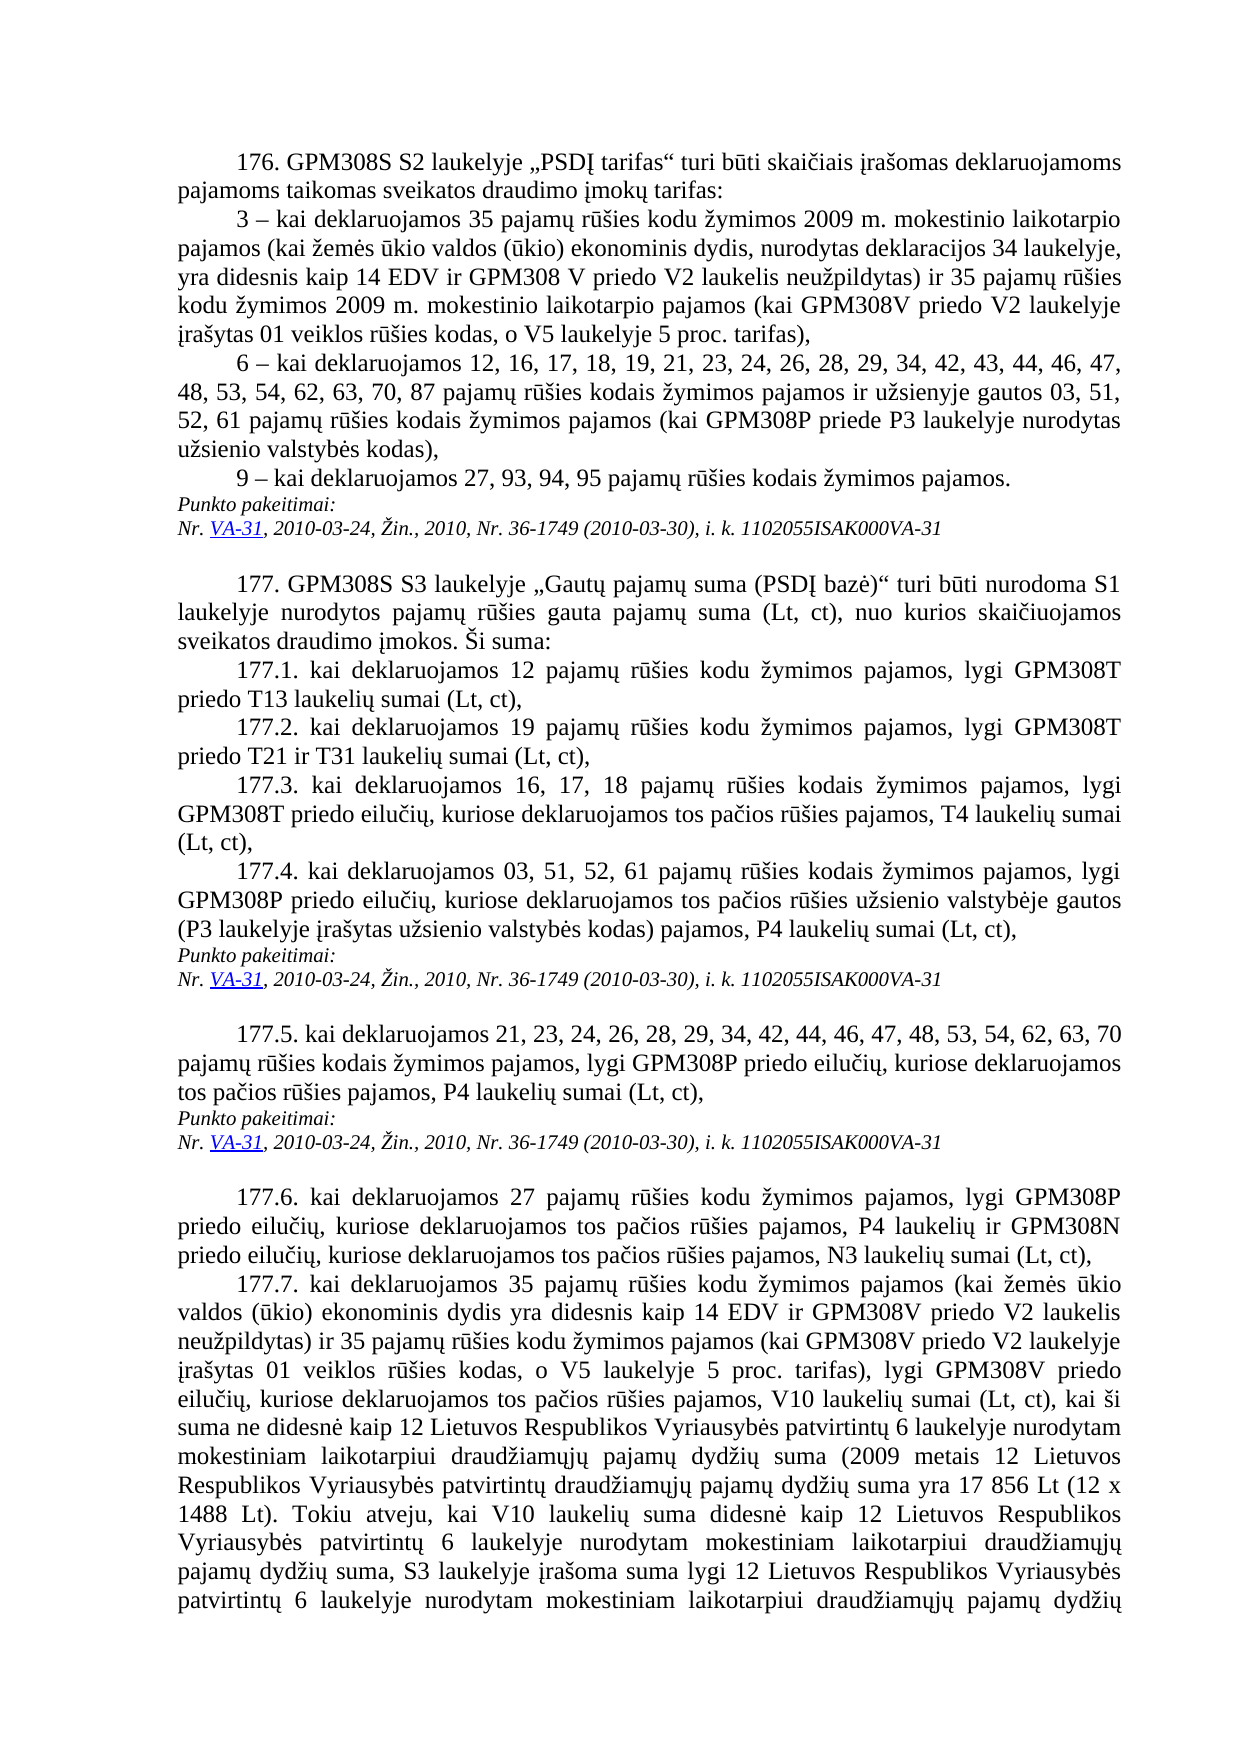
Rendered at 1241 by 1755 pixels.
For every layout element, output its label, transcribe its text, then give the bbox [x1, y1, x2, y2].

text 6 – kai deklaruojamos 12, 16, 17, 18, 19, 21, 23, 24, 26, 28, 29, 34, 42, 43, 44, 46, 47, 48, 53, 54, 62, 63, 70, 87 pajamų rūšies kodais žymimos pajamos ir užsienyje gautos 03, 51, 52, 61 pajamų rūšies kodais žymimos pajamos (kai GPM308P priede P3 laukelyje nurodytas užsienio valstybės kodas), [177, 348, 1122, 463]
text Nr. VA-31, 2010-03-24, Žin., 2010, Nr. 36-1749 (2010-03-30), i. k. 1102055ISAK000VA-31 [177, 516, 1122, 540]
text 9 – kai deklaruojamos 27, 93, 94, 95 pajamų rūšies kodais žymimos pajamos. [177, 463, 1122, 492]
text Punkto pakeitimai: [177, 942, 1122, 967]
text 177.3. kai deklaruojamos 16, 17, 18 pajamų rūšies kodais žymimos pajamos, lygi GPM308T priedo eilučių, kuriose deklaruojamos tos pačios rūšies pajamos, T4 laukelių sumai (Lt, ct), [177, 770, 1122, 856]
text Nr. VA-31, 2010-03-24, Žin., 2010, Nr. 36-1749 (2010-03-30), i. k. 1102055ISAK000VA-31 [177, 967, 1122, 991]
text Punkto pakeitimai: [177, 1106, 1122, 1130]
text 177.6. kai deklaruojamos 27 pajamų rūšies kodu žymimos pajamos, lygi GPM308P priedo eilučių, kuriose deklaruojamos tos pačios rūšies pajamos, P4 laukelių ir GPM308N priedo eilučių, kuriose deklaruojamos tos pačios rūšies pajamos, N3 laukelių sumai (Lt, ct), [177, 1182, 1122, 1269]
text 176. GPM308S S2 laukelyje „PSDĮ tarifas“ turi būti skaičiais įrašomas deklaruojamoms pajamoms taikomas sveikatos draudimo įmokų tarifas: [177, 147, 1122, 204]
text 177.5. kai deklaruojamos 21, 23, 24, 26, 28, 29, 34, 42, 44, 46, 47, 48, 53, 54, 62, 63, 70 pajamų rūšies kodais žymimos pajamos, lygi GPM308P priedo eilučių, kuriose deklaruojamos tos pačios rūšies pajamos, P4 laukelių sumai (Lt, ct), [177, 1019, 1122, 1106]
text Nr. VA-31, 2010-03-24, Žin., 2010, Nr. 36-1749 (2010-03-30), i. k. 1102055ISAK000VA-31 [177, 1130, 1122, 1154]
text 177.1. kai deklaruojamos 12 pajamų rūšies kodu žymimos pajamos, lygi GPM308T priedo T13 laukelių sumai (Lt, ct), [177, 655, 1122, 712]
text 3 – kai deklaruojamos 35 pajamų rūšies kodu žymimos 2009 m. mokestinio laikotarpio pajamos (kai žemės ūkio valdos (ūkio) ekonominis dydis, nurodytas deklaracijos 34 laukelyje, yra didesnis kaip 14 EDV ir GPM308 V priedo V2 laukelis neužpildytas) ir 35 pajamų rūšies kodu žymimos 2009 m. mokestinio laikotarpio pajamos (kai GPM308V priedo V2 laukelyje įrašytas 01 veiklos rūšies kodas, o V5 laukelyje 5 proc. tarifas), [177, 204, 1122, 348]
text 177.4. kai deklaruojamos 03, 51, 52, 61 pajamų rūšies kodais žymimos pajamos, lygi GPM308P priedo eilučių, kuriose deklaruojamos tos pačios rūšies užsienio valstybėje gautos (P3 laukelyje įrašytas užsienio valstybės kodas) pajamos, P4 laukelių sumai (Lt, ct), [177, 856, 1122, 942]
text 177. GPM308S S3 laukelyje „Gautų pajamų suma (PSDĮ bazė)“ turi būti nurodoma S1 laukelyje nurodytos pajamų rūšies gauta pajamų suma (Lt, ct), nuo kurios skaičiuojamos sveikatos draudimo įmokos. Ši suma: [177, 569, 1122, 655]
text 177.2. kai deklaruojamos 19 pajamų rūšies kodu žymimos pajamos, lygi GPM308T priedo T21 ir T31 laukelių sumai (Lt, ct), [177, 712, 1122, 770]
text Punkto pakeitimai: [177, 492, 1122, 516]
text 177.7. kai deklaruojamos 35 pajamų rūšies kodu žymimos pajamos (kai žemės ūkio valdos (ūkio) ekonominis dydis yra didesnis kaip 14 EDV ir GPM308V priedo V2 laukelis neužpildytas) ir 35 pajamų rūšies kodu žymimos pajamos (kai GPM308V priedo V2 laukelyje įrašytas 01 veiklos rūšies kodas, o V5 laukelyje 5 proc. tarifas), lygi GPM308V priedo eilučių, kuriose deklaruojamos tos pačios rūšies pajamos, V10 laukelių sumai (Lt, ct), kai ši suma ne didesnė kaip 12 Lietuvos Respublikos Vyriausybės patvirtintų 6 laukelyje nurodytam mokestiniam laikotarpiui draudžiamųjų pajamų dydžių suma (2009 metais 12 Lietuvos Respublikos Vyriausybės patvirtintų draudžiamųjų pajamų dydžių suma yra 17 856 Lt (12 x 1488 Lt). Tokiu atveju, kai V10 laukelių suma didesnė kaip 12 Lietuvos Respublikos Vyriausybės patvirtintų 6 laukelyje nurodytam mokestiniam laikotarpiui draudžiamųjų pajamų dydžių suma, S3 laukelyje įrašoma suma lygi 12 Lietuvos Respublikos Vyriausybės patvirtintų 6 laukelyje nurodytam mokestiniam laikotarpiui draudžiamųjų pajamų dydžių [177, 1269, 1122, 1614]
